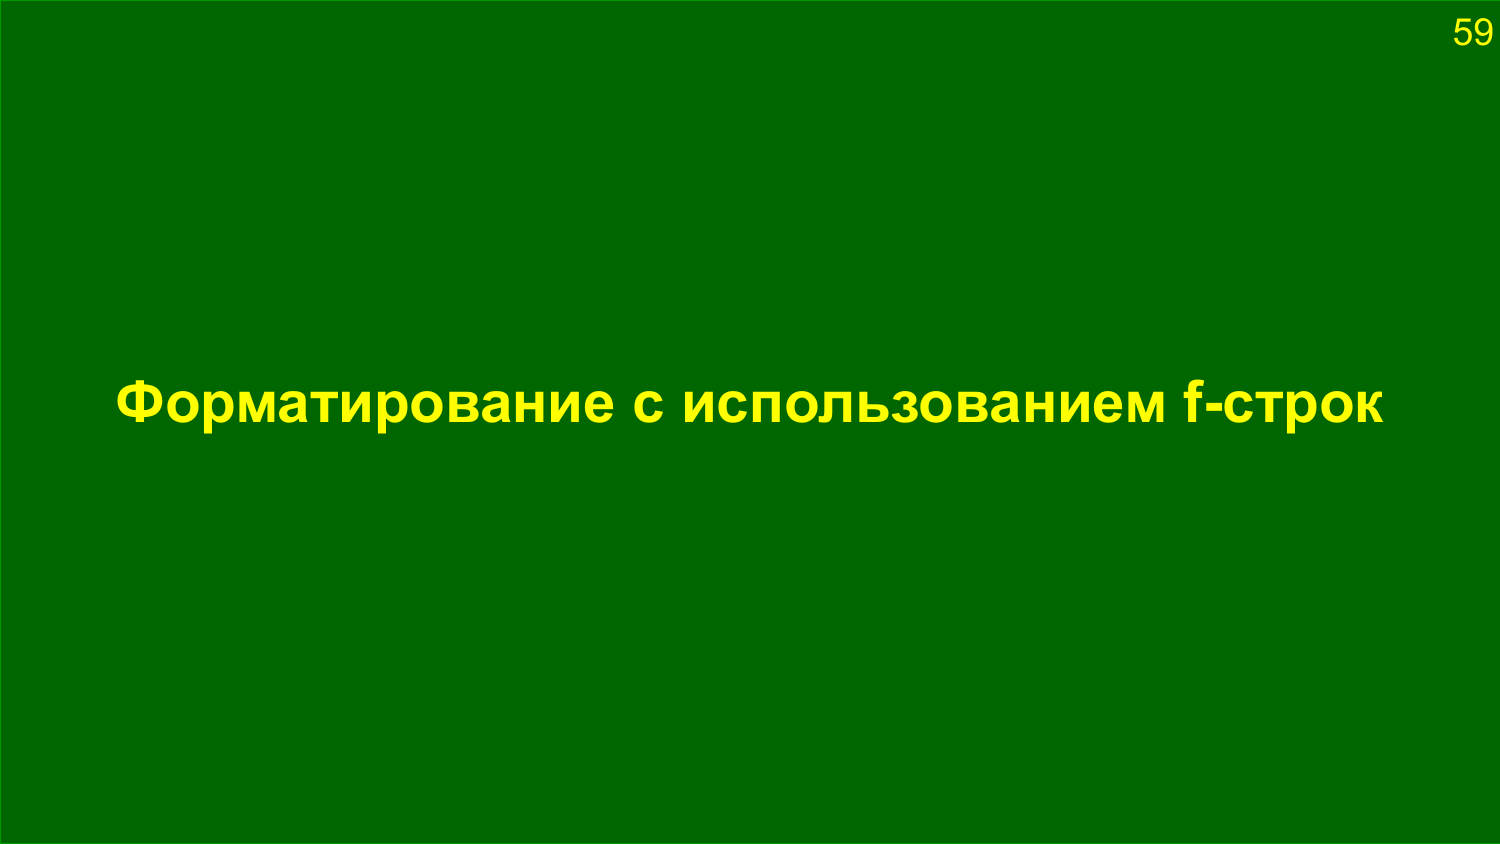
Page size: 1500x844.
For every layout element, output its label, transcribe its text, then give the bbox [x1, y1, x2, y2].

title Форматирование с использованием f-строк [75, 271, 1425, 533]
